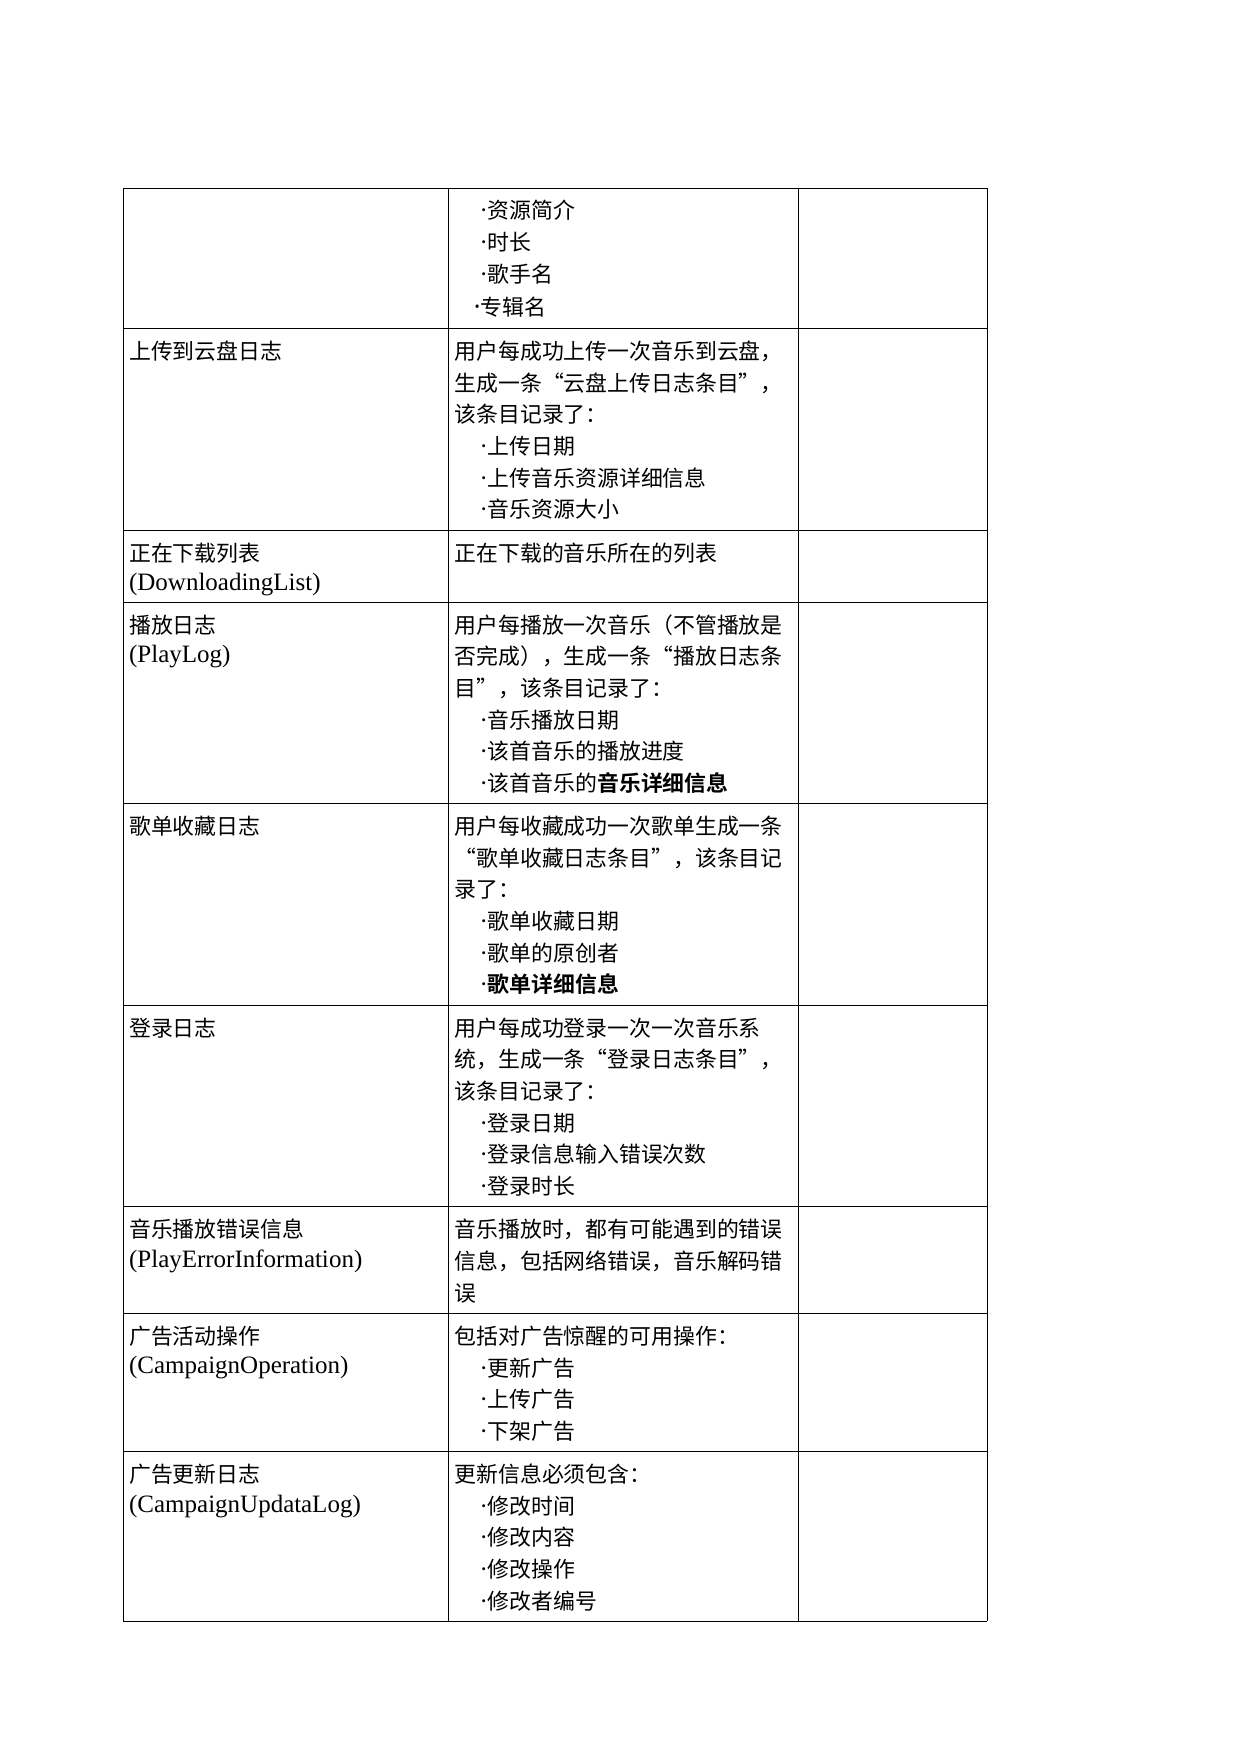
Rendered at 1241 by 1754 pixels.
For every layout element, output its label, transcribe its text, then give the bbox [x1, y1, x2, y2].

table_cell 上传到云盘日志 [124, 329, 448, 530]
table_cell ·资源简介 ·时长 ·歌手名 ·专辑名 [449, 189, 798, 328]
table_cell 广告更新日志 (CampaignUpdataLog) [124, 1452, 448, 1621]
table_cell 更新信息必须包含： ·修改时间 ·修改内容 ·修改操作 ·修改者编号 [449, 1452, 798, 1621]
table_cell 音乐播放错误信息 (PlayErrorInformation) [124, 1207, 448, 1313]
table_cell [799, 189, 987, 328]
table_cell 音乐播放时，都有可能遇到的错误信息，包括网络错误，音乐解码错误 [449, 1207, 798, 1313]
table_cell 正在下载列表 (DownloadingList) [124, 531, 448, 602]
table_cell [799, 1006, 987, 1206]
table_cell [799, 1314, 987, 1451]
table_cell [799, 1207, 987, 1313]
table_cell [799, 531, 987, 602]
table_cell 登录日志 [124, 1006, 448, 1206]
table_cell 播放日志 (PlayLog) [124, 603, 448, 803]
table_cell 用户每成功上传一次音乐到云盘，生成一条“云盘上传日志条目”，该条目记录了： ·上传日期 ·上传音乐资源详细信息 ·音乐资源大小 [449, 329, 798, 530]
table_cell 用户每播放一次音乐（不管播放是否完成），生成一条“播放日志条目”，该条目记录了： ·音乐播放日期 ·该首音乐的播放进度 ·该首音乐的音乐详细信息 [449, 603, 798, 803]
table_cell 用户每收藏成功一次歌单生成一条“歌单收藏日志条目”，该条目记录了： ·歌单收藏日期 ·歌单的原创者 ·歌单详细信息 [449, 804, 798, 1005]
table_cell [799, 1452, 987, 1621]
table_cell 正在下载的音乐所在的列表 [449, 531, 798, 602]
table_cell [799, 804, 987, 1005]
table_cell 包括对广告惊醒的可用操作： ·更新广告 ·上传广告 ·下架广告 [449, 1314, 798, 1451]
table_cell 广告活动操作 (CampaignOperation) [124, 1314, 448, 1451]
table_cell 用户每成功登录一次一次音乐系统，生成一条“登录日志条目”，该条目记录了： ·登录日期 ·登录信息输入错误次数 ·登录时长 [449, 1006, 798, 1206]
table_cell [124, 189, 448, 328]
table_cell [799, 329, 987, 530]
table_cell 歌单收藏日志 [124, 804, 448, 1005]
table_cell [799, 603, 987, 803]
